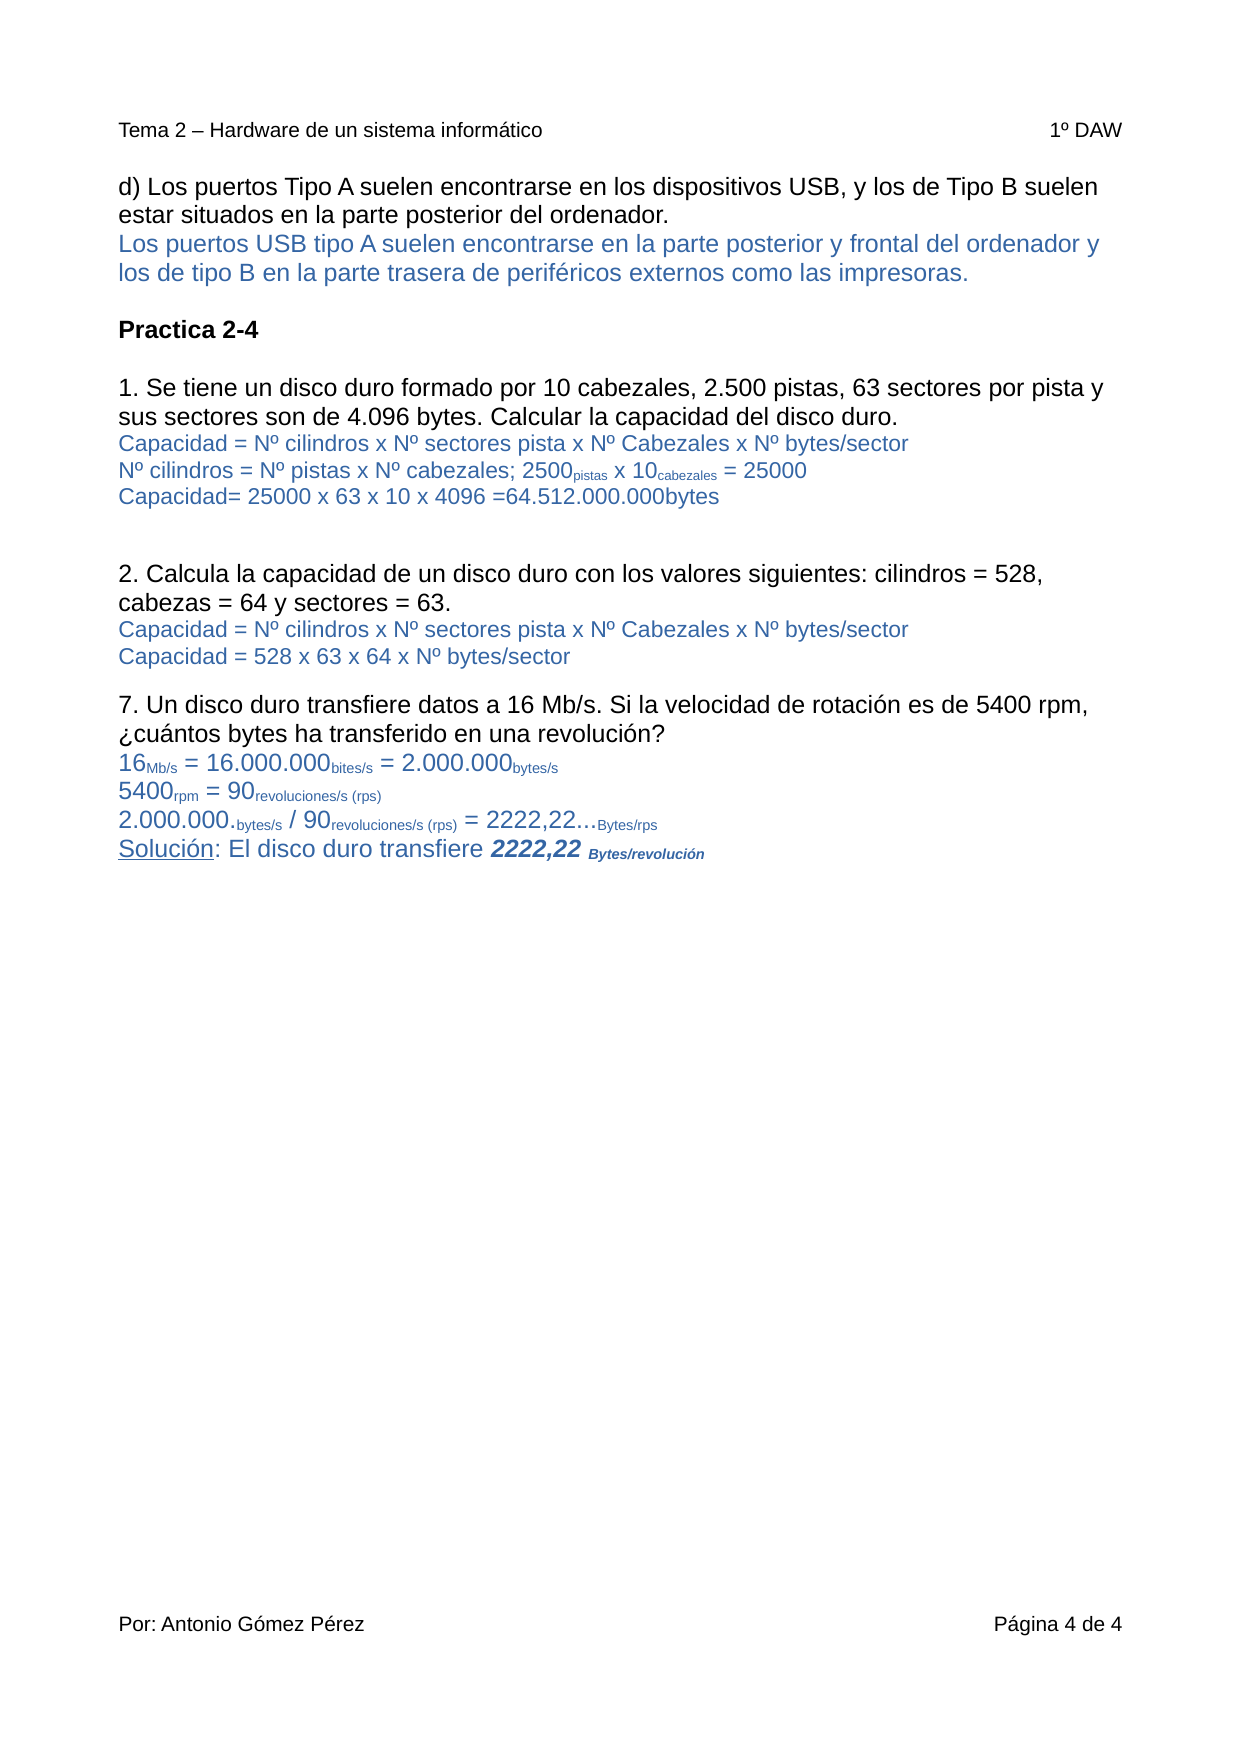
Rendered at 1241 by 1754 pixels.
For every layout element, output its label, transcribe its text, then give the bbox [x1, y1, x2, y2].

list Capacidad= 25000 x 63 x 10 x 4096 =64.512.000.000bytes [118, 483, 1122, 509]
text Practica 2-4 [118, 315, 1122, 344]
text 5400rpm = 90revoluciones/s (rps) [118, 776, 1122, 805]
list Capacidad = Nº cilindros x Nº sectores pista x Nº Cabezales x Nº bytes/sector [118, 430, 1122, 457]
text Los puertos USB tipo A suelen encontrarse en la parte posterior y frontal del ordenador y los de tipo B en la parte trasera de periféricos externos como las impresoras. [118, 229, 1122, 287]
text 16Mb/s = 16.000.000bites/s = 2.000.000bytes/s [118, 747, 1122, 776]
text Solución: El disco duro transfiere 2222,22 Bytes/revolución [118, 834, 1122, 862]
text 2.000.000.bytes/s / 90revoluciones/s (rps) = 2222,22...Bytes/rps [118, 805, 1122, 834]
text 2. Calcula la capacidad de un disco duro con los valores siguientes: cilindros = 528, cabezas = 64 y sectores = 63. [118, 559, 1122, 616]
text d) Los puertos Tipo A suelen encontrarse en los dispositivos USB, y los de Tipo B suelen estar situados en la parte posterior del ordenador. [118, 172, 1122, 229]
list Nº cilindros = Nº pistas x Nº cabezales; 2500pistas x 10cabezales = 25000 [118, 457, 1122, 483]
list Capacidad = Nº cilindros x Nº sectores pista x Nº Cabezales x Nº bytes/sector [118, 616, 1122, 643]
list Capacidad = 528 x 63 x 64 x Nº bytes/sector [118, 643, 1122, 669]
text 1. Se tiene un disco duro formado por 10 cabezales, 2.500 pistas, 63 sectores por pista y sus sectores son de 4.096 bytes. Calcular la capacidad del disco duro. [118, 373, 1122, 430]
text 7. Un disco duro transfiere datos a 16 Mb/s. Si la velocidad de rotación es de 5400 rpm, ¿cuántos bytes ha transferido en una revolución? [118, 690, 1122, 747]
